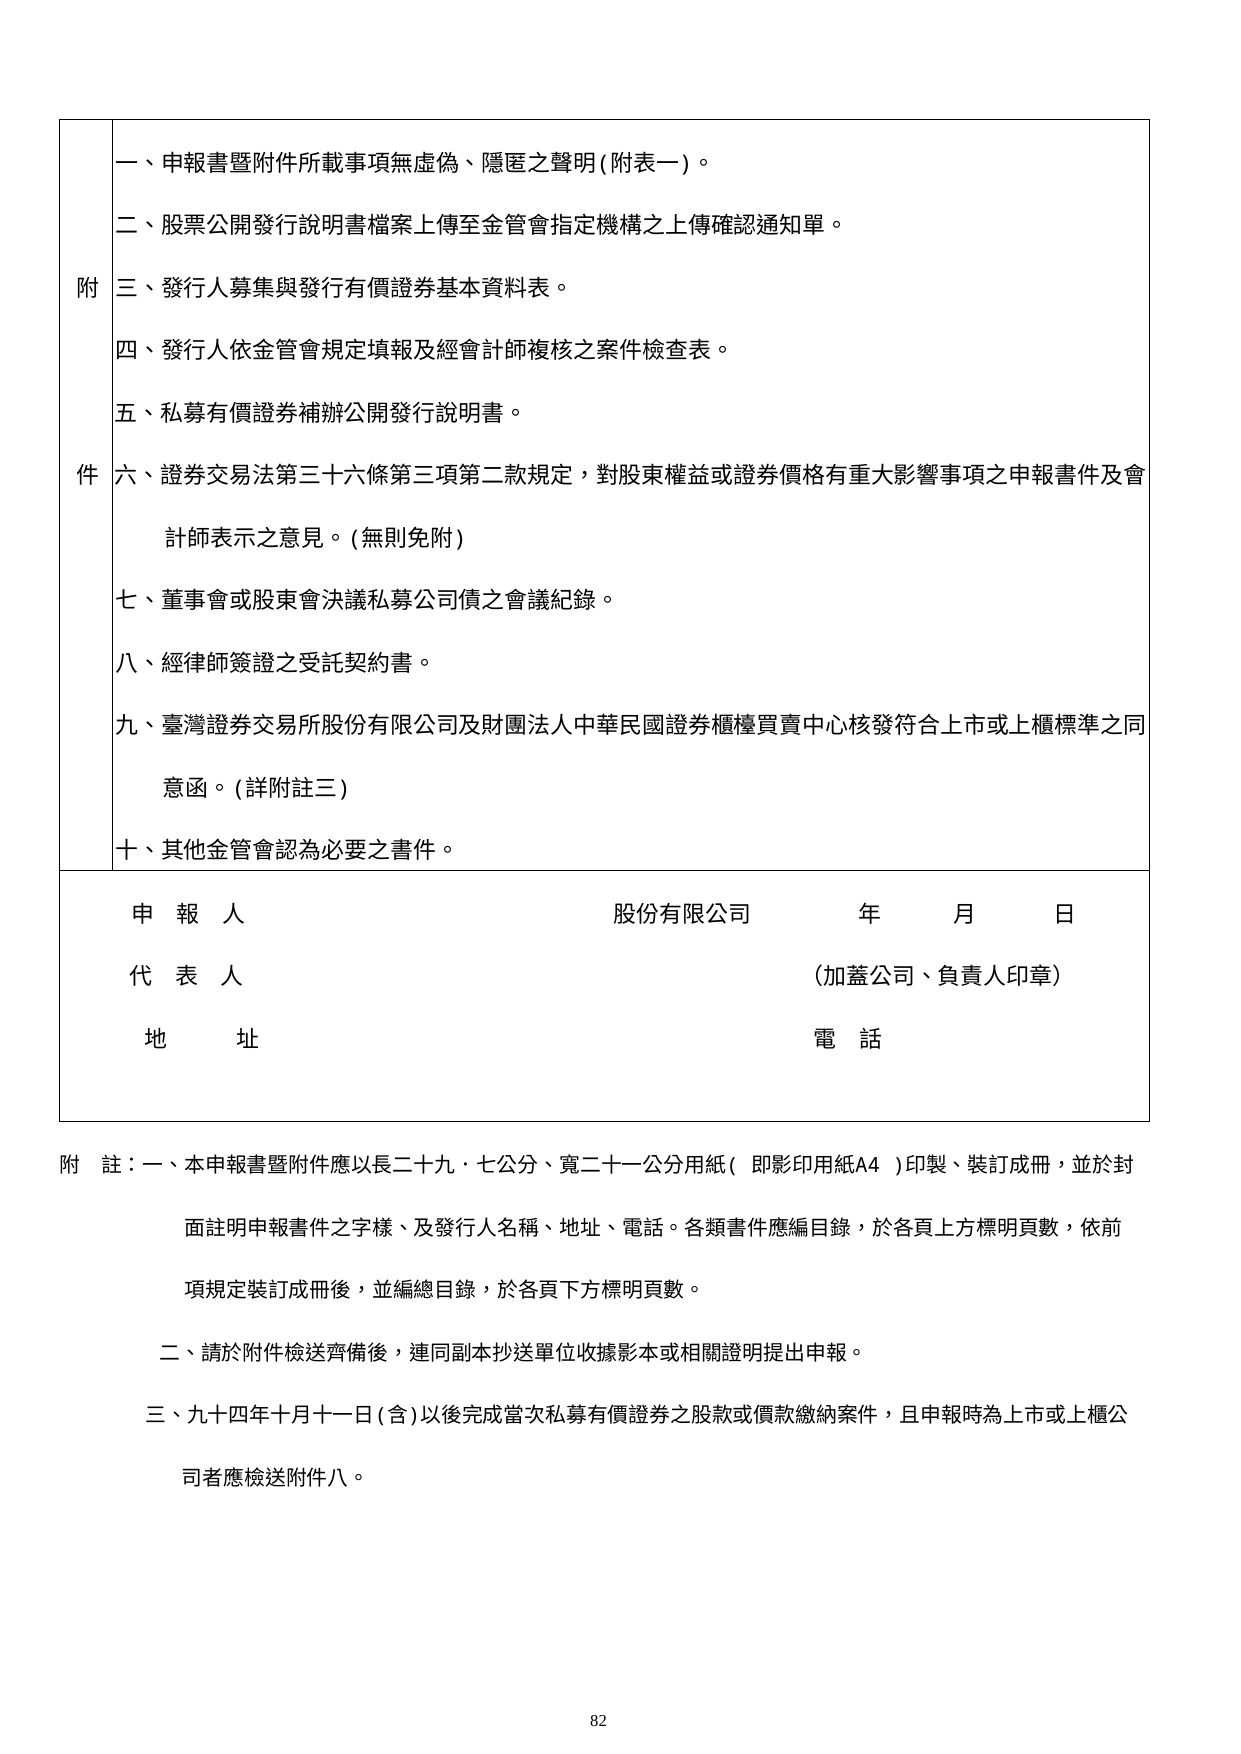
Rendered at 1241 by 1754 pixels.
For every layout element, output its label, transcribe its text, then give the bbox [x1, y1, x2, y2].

text 三、九十四年十月十一日(含)以後完成當次私募有價證券之股款或價款繳納案件，且申報時為上市或上櫃公司者應檢送附件八。 [145, 1372, 1137, 1497]
table_cell 一、申報書暨附件所載事項無虛偽、隱匿之聲明(附表一)。 二、股票公開發行說明書檔案上傳至金管會指定機構之上傳確認通知單。 三、發行人募集與發行有價證券基本資料表。 四、發行人依金管會規定填報及經會計師複核之案件檢查表。 五、私募有價證券補辦公開發行說明書。 六、證券交易法第三十六條第三項第二款規定，對股東權益或證券價格有重大影響事項之申報書件及會計師表示之意見。(無則免附) 七、董事會或股東會決議私募公司債之會議紀錄。 八、經律師簽證之受託契約書。 九、臺灣證券交易所股份有限公司及財團法人中華民國證券櫃檯買賣中心核發符合上市或上櫃標準之同意函。(詳附註三) 十、其他金管會認為必要之書件。 [113, 120, 1149, 870]
text 附 註：一、本申報書暨附件應以長二十九．七公分、寬二十一公分用紙( 即影印用紙A4 )印製、裝訂成冊，並於封面註明申報書件之字樣、及發行人名稱、地址、電話。各類書件應編目錄，於各頁上方標明頁數，依前項規定裝訂成冊後，並編總目錄，於各頁下方標明頁數。 [59, 1122, 1137, 1309]
text 二、請於附件檢送齊備後，連同副本抄送單位收據影本或相關證明提出申報。 [59, 1309, 1137, 1372]
table_cell 附 件 [60, 120, 112, 870]
table_cell 申 報 人 股份有限公司 年 月 日 代 表 人 （加蓋公司、負責人印章） 地 址 電 話 [60, 871, 1149, 1121]
